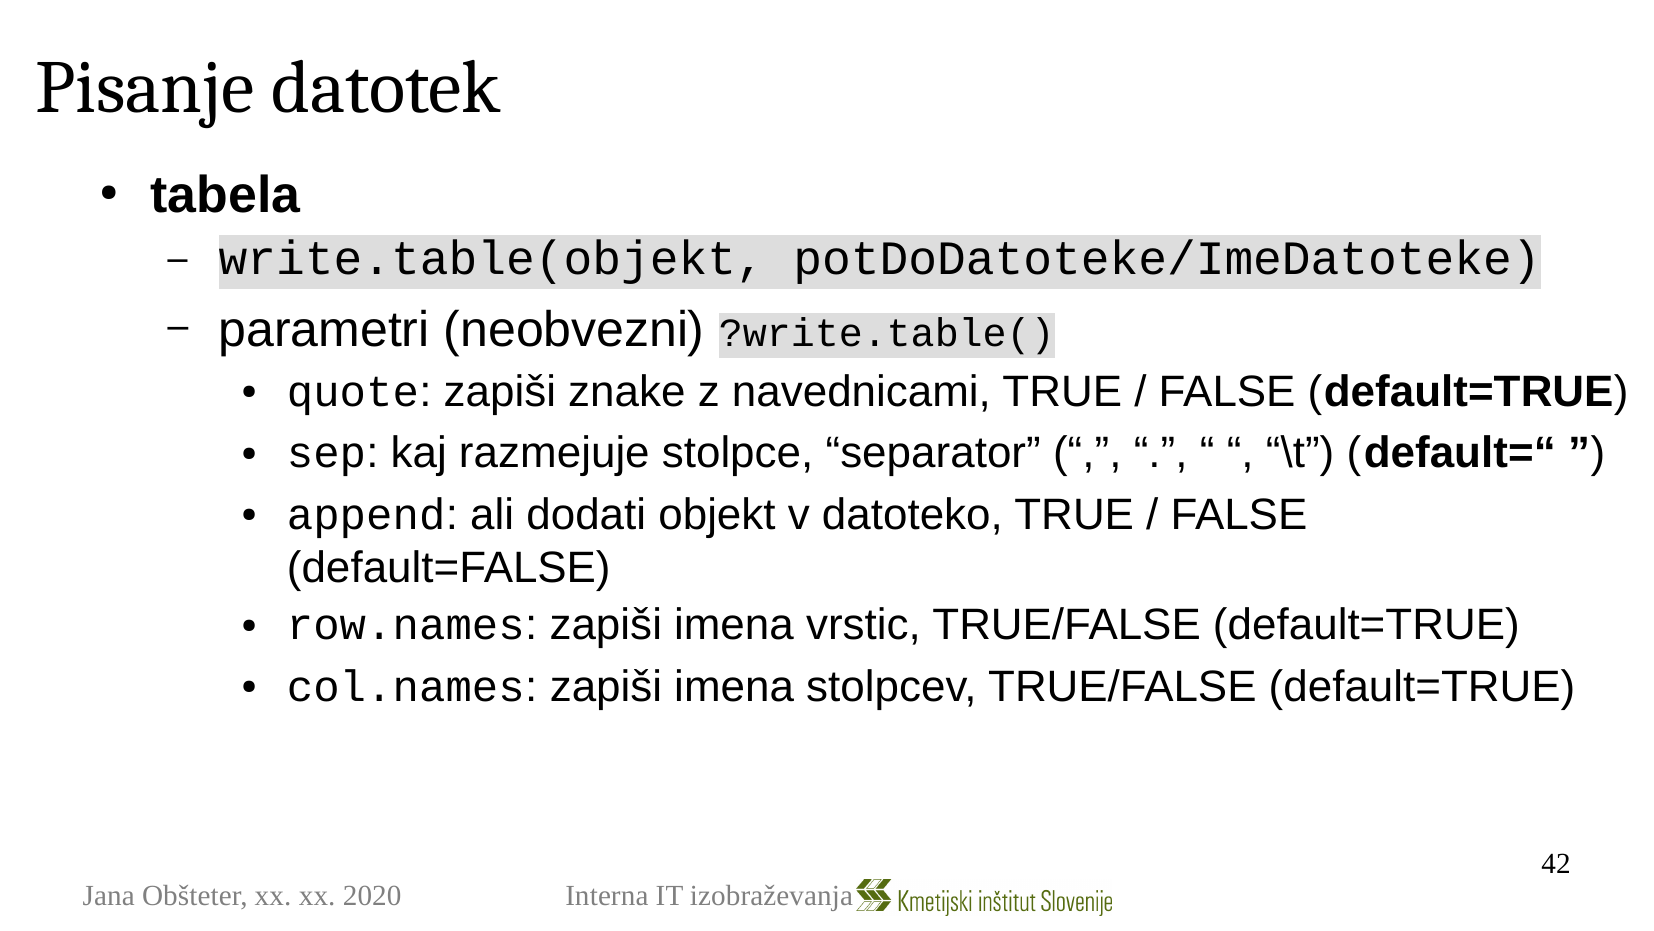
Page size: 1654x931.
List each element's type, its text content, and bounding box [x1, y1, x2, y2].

picture [856, 879, 1112, 916]
list tabela write.table(objekt, potDoDatoteke/ImeDatoteke) parametri (neobvezni) ?write.table() quote: zapiši znake z navednicami, TRUE / FALSE (default=TRUE) sep: kaj razmejuje stolpce, “separator” (“,”, “.”, “ “, “\t”) (default=“ ”) append: ali dodati objekt v datoteko, TRUE / FALSE (default=FALSE) row.names: zapiši imena vrstic, TRUE/FALSE (default=TRUE) col.names: zapiši imena stolpcev, TRUE/FALSE (default=TRUE) [82, 165, 1630, 839]
title Pisanje datotek [35, 21, 1524, 154]
